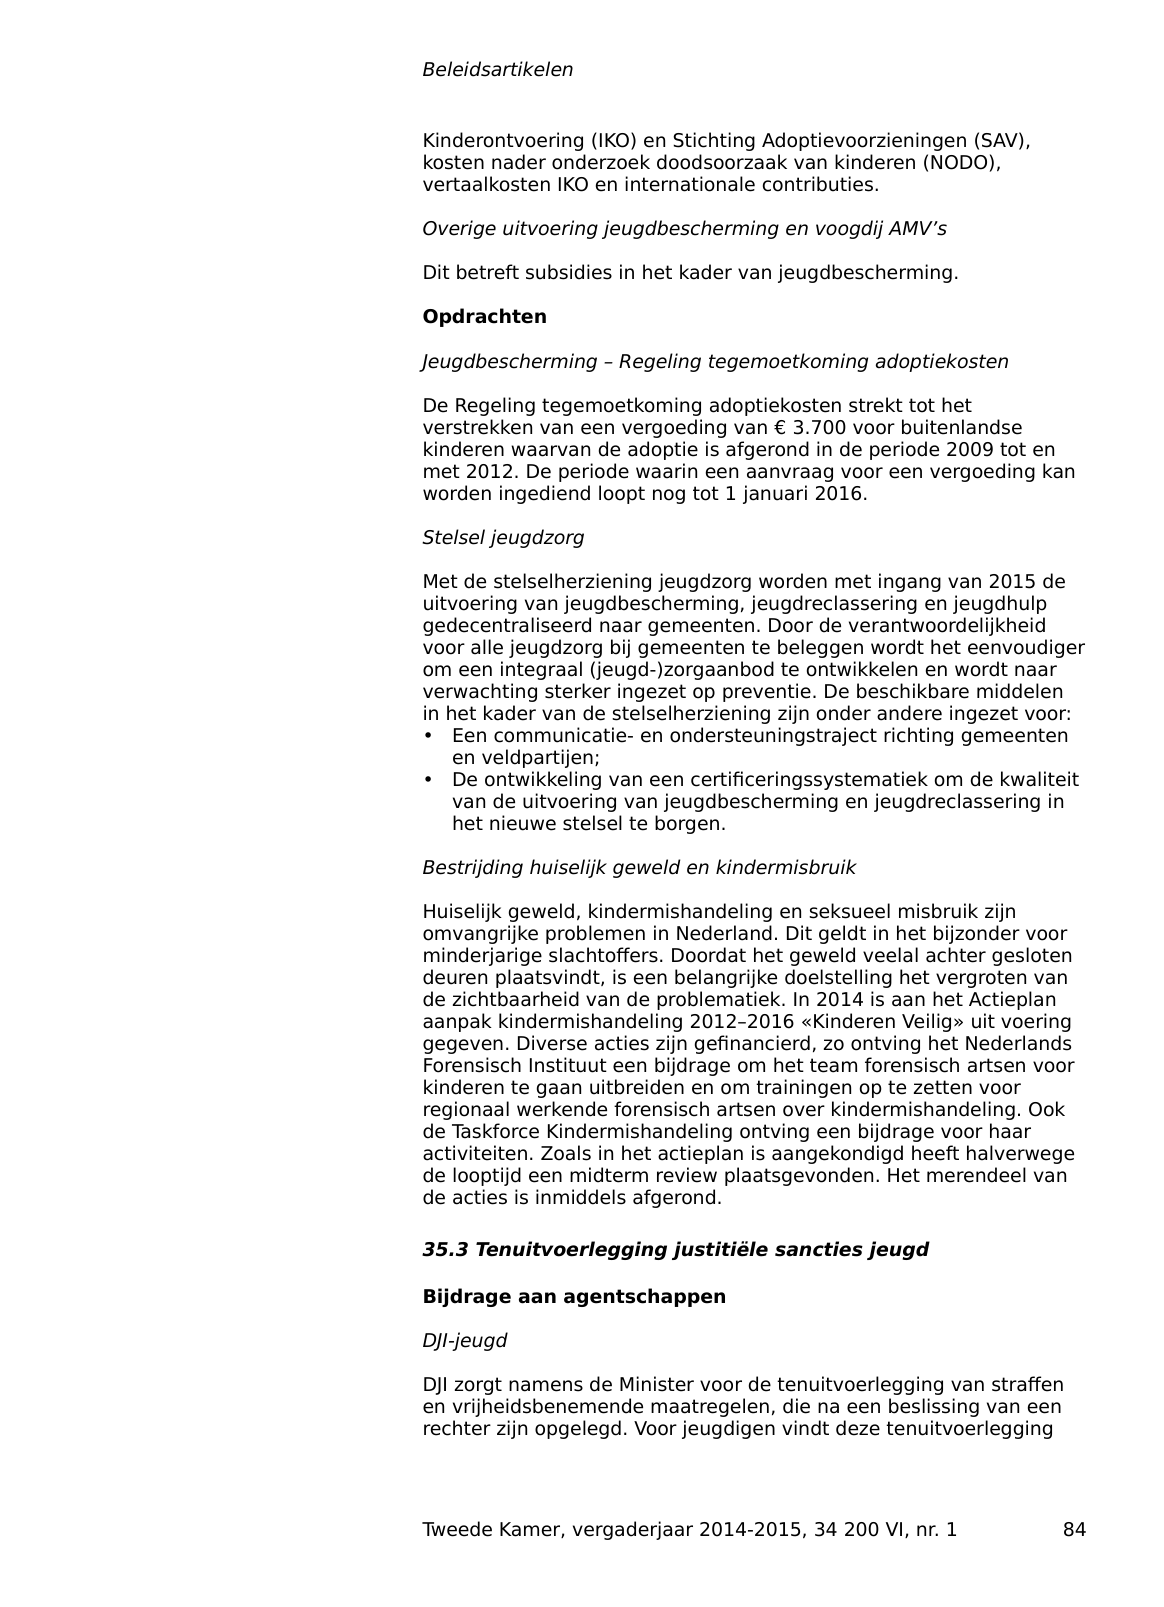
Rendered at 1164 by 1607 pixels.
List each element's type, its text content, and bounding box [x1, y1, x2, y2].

subtitle 35.3 Tenuitvoerlegging justitiële sancties jeugd [422, 1239, 1087, 1261]
subtitle DJI-jeugd [422, 1330, 1087, 1352]
subtitle Jeugdbescherming – Regeling tegemoetkoming adoptiekosten [422, 351, 1087, 372]
subtitle Opdrachten [422, 306, 1087, 328]
subtitle Bestrijding huiselijk geweld en kindermisbruik [422, 857, 1087, 879]
text DJI zorgt namens de Minister voor de tenuitvoerlegging van straffen en vrijheidsbenemende maatregelen, die na een beslissing van een rechter zijn opgelegd. Voor jeugdigen vindt deze tenuitvoerlegging [422, 1374, 1087, 1440]
subtitle Bijdrage aan agentschappen [422, 1286, 1087, 1308]
text Met de stelselherziening jeugdzorg worden met ingang van 2015 de uitvoering van jeugdbescherming, jeugdreclassering en jeugdhulp gedecentraliseerd naar gemeenten. Door de verantwoordelijkheid voor alle jeugdzorg bij gemeenten te beleggen wordt het eenvoudiger om een integraal (jeugd-)zorgaanbod te ontwikkelen en wordt naar verwachting sterker ingezet op preventie. De beschikbare middelen in het kader van de stelselherziening zijn onder andere ingezet voor: [422, 571, 1087, 725]
subtitle Overige uitvoering jeugdbescherming en voogdij AMV’s [422, 218, 1087, 240]
text Dit betreft subsidies in het kader van jeugdbescherming. [422, 262, 1087, 284]
text Huiselijk geweld, kindermishandeling en seksueel misbruik zijn omvangrijke problemen in Nederland. Dit geldt in het bijzonder voor minderjarige slachtoffers. Doordat het geweld veelal achter gesloten deuren plaatsvindt, is een belangrijke doelstelling het vergroten van de zichtbaarheid van de problematiek. In 2014 is aan het Actieplan aanpak kindermishandeling 2012–2016 «Kinderen Veilig» uit voering gegeven. Diverse acties zijn gefinancierd, zo ontving het Nederlands Forensisch Instituut een bijdrage om het team forensisch artsen voor kinderen te gaan uitbreiden en om trainingen op te zetten voor regionaal werkende forensisch artsen over kindermishandeling. Ook de Taskforce Kindermishandeling ontving een bijdrage voor haar activiteiten. Zoals in het actieplan is aangekondigd heeft halverwege de looptijd een midterm review plaatsgevonden. Het merendeel van de acties is inmiddels afgerond. [422, 901, 1087, 1209]
text • De ontwikkeling van een certificeringssystematiek om de kwaliteit van de uitvoering van jeugdbescherming en jeugdreclassering in het nieuwe stelsel te borgen. [422, 769, 1087, 835]
subtitle Stelsel jeugdzorg [422, 527, 1087, 549]
text Kinderontvoering (IKO) en Stichting Adoptievoorzieningen (SAV), kosten nader onderzoek doodsoorzaak van kinderen (NODO), vertaalkosten IKO en internationale contributies. [422, 130, 1087, 196]
text De Regeling tegemoetkoming adoptiekosten strekt tot het verstrekken van een vergoeding van € 3.700 voor buitenlandse kinderen waarvan de adoptie is afgerond in de periode 2009 tot en met 2012. De periode waarin een aanvraag voor een vergoeding kan worden ingediend loopt nog tot 1 januari 2016. [422, 395, 1087, 504]
text • Een communicatie- en ondersteuningstraject richting gemeenten en veldpartijen; [422, 725, 1087, 769]
